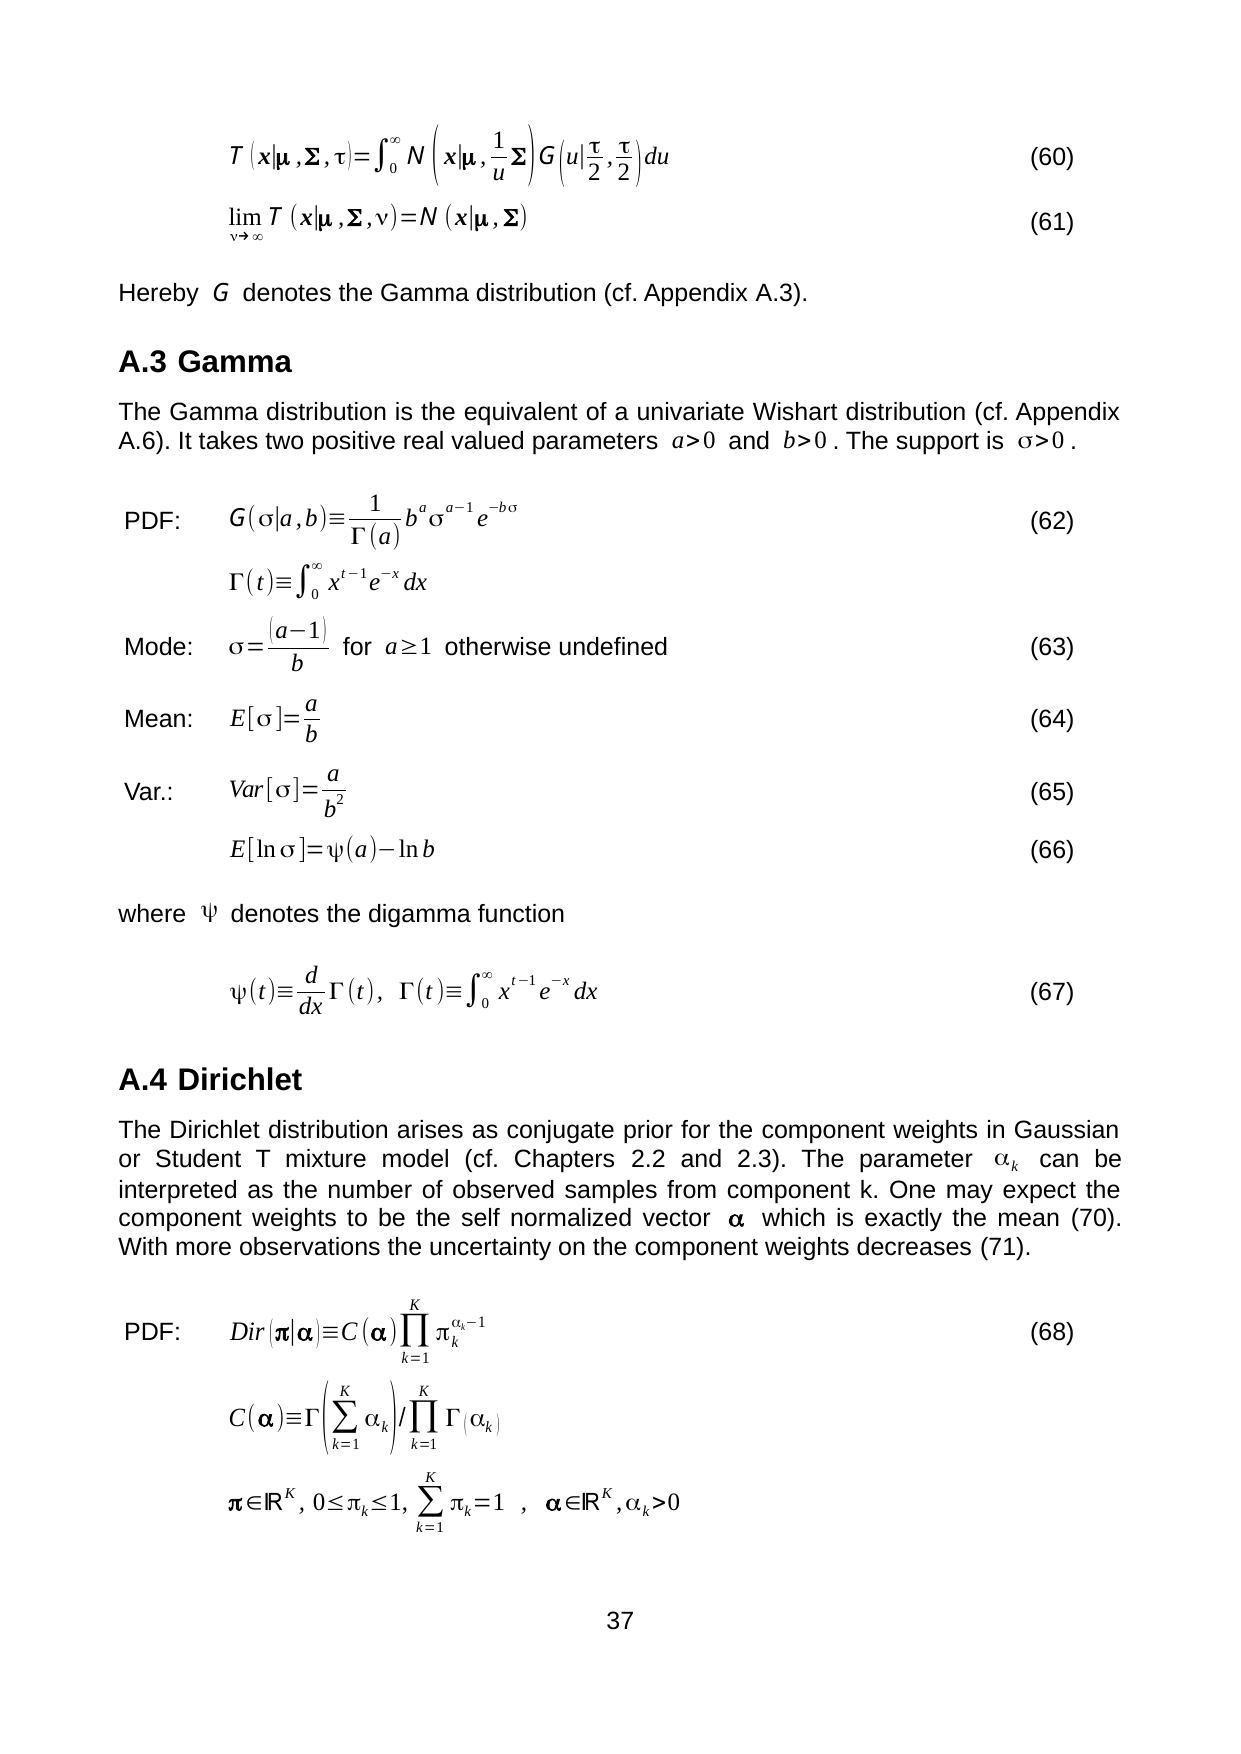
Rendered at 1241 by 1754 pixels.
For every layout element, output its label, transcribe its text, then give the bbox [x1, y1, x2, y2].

table_cell (66) [1024, 828, 1123, 870]
table_header [217, 484, 1024, 557]
table_cell [1024, 1373, 1123, 1463]
table_header [118, 195, 217, 248]
table_header [217, 195, 1024, 248]
title Gamma [118, 343, 1122, 379]
table_cell [1024, 1463, 1123, 1541]
table_cell [217, 1463, 1024, 1541]
table_header (61) [1024, 195, 1123, 248]
table_cell [118, 828, 217, 870]
table_header (68) [1024, 1290, 1123, 1373]
text The Gamma distribution is the equivalent of a univariate Wishart distribution (cf. Appendix A.6). It takes two positive real valued parameters and . The support is . [118, 397, 1122, 455]
table_header [217, 1290, 1024, 1373]
table_cell [1024, 557, 1123, 609]
table_cell Var.: [118, 754, 217, 828]
table_cell for otherwise undefined [217, 610, 1024, 683]
table_header PDF: [118, 484, 217, 557]
table_cell [118, 557, 217, 609]
table_cell [217, 754, 1024, 828]
table_cell Mean: [118, 683, 217, 754]
table_header [217, 118, 1024, 195]
title Dirichlet [118, 1061, 1122, 1097]
table_cell [217, 1373, 1024, 1463]
table_header (67) [1024, 956, 1123, 1027]
table_header [118, 956, 216, 1027]
table_cell (63) [1024, 610, 1123, 683]
table_cell (65) [1024, 754, 1123, 828]
table_header [216, 956, 1024, 1027]
table_cell [118, 1463, 217, 1541]
table_header (60) [1024, 118, 1123, 195]
table_header PDF: [118, 1290, 217, 1373]
table_cell [217, 557, 1024, 609]
table_header (62) [1024, 484, 1123, 557]
table_cell [217, 683, 1024, 754]
table_cell (64) [1024, 683, 1123, 754]
table_cell Mode: [118, 610, 217, 683]
table_cell [217, 828, 1024, 870]
text Hereby denotes the Gamma distribution (cf. Appendix A.3). [118, 276, 1122, 309]
text where denotes the digamma function [118, 898, 1122, 927]
text The Dirichlet distribution arises as conjugate prior for the component weights in Gaussian or Student T mixture model (cf. Chapters 2.2 and 2.3). The parameter can be interpreted as the number of observed samples from component k. One may expect the component weights to be the self normalized vector which is exactly the mean (70). With more observations the uncertainty on the component weights decreases (71). [118, 1115, 1122, 1261]
table_header [118, 118, 217, 195]
table_cell [118, 1373, 217, 1463]
